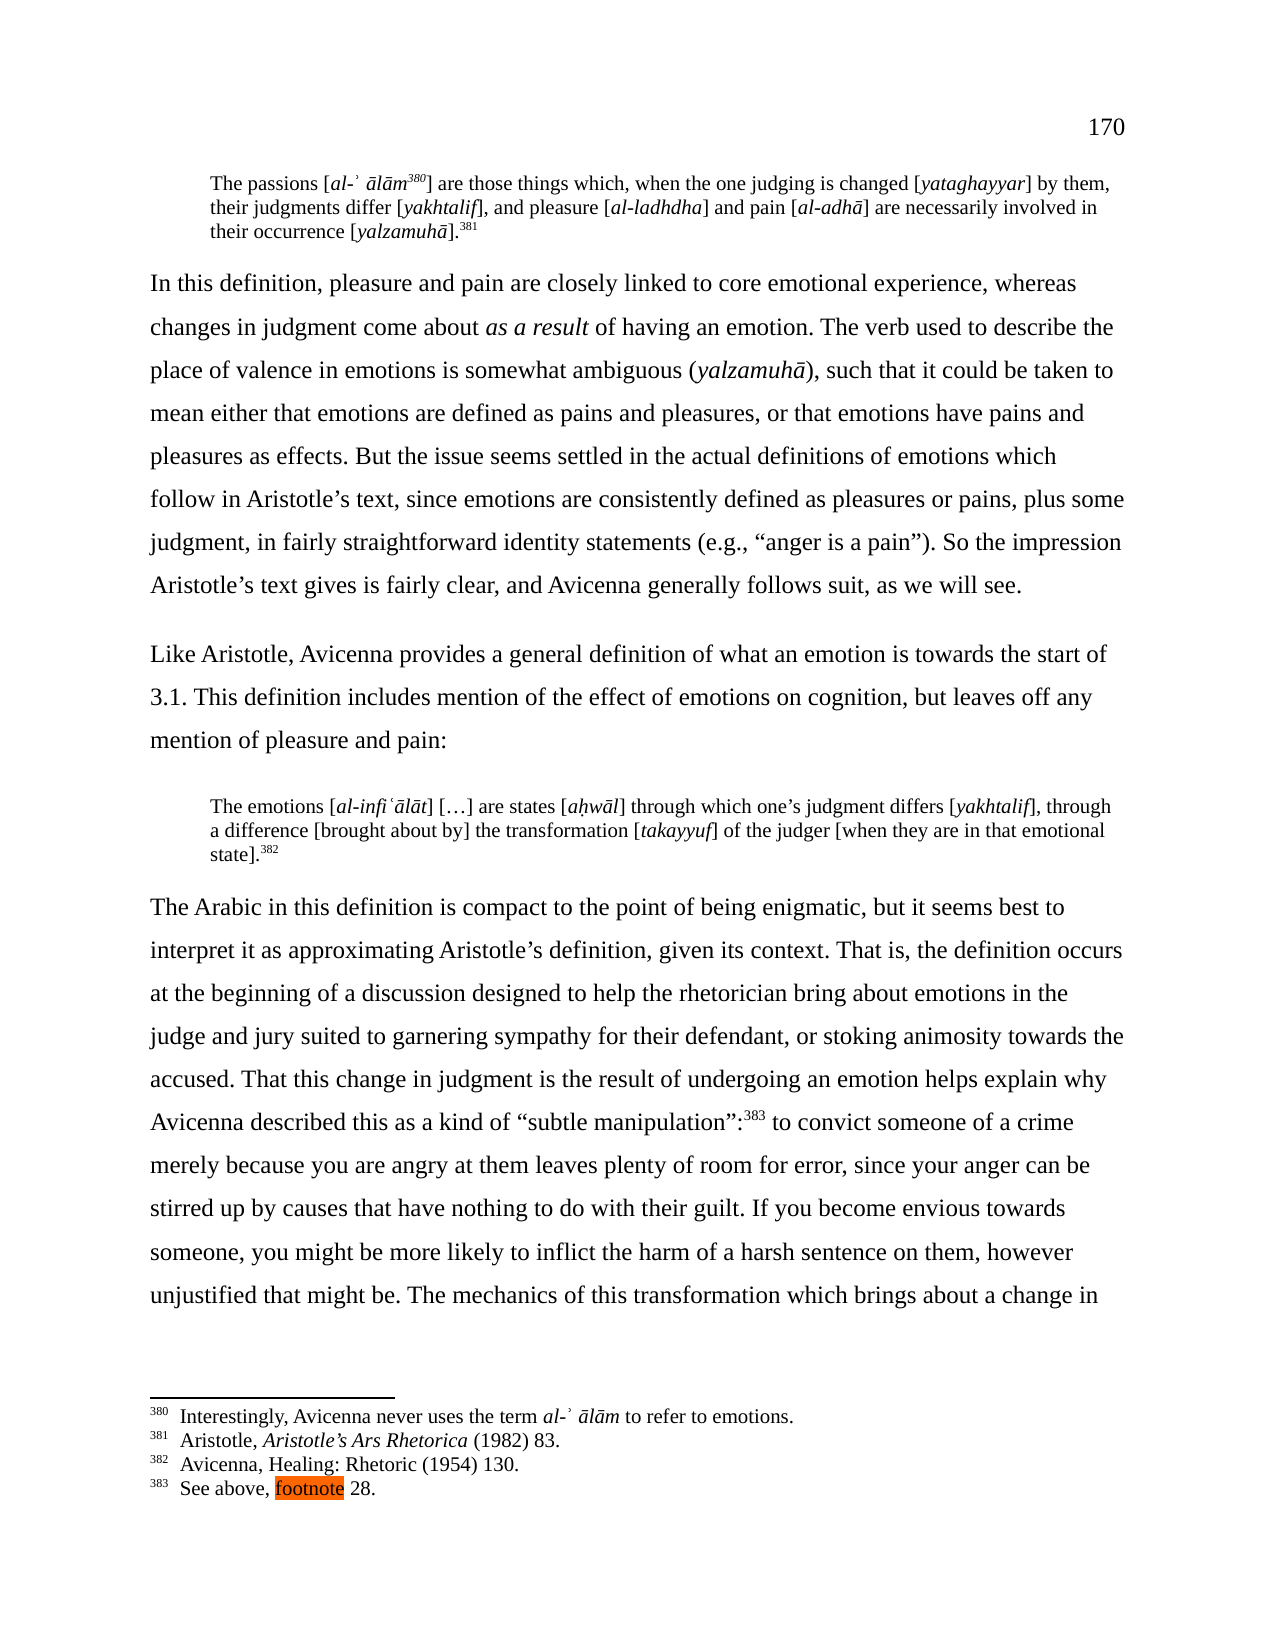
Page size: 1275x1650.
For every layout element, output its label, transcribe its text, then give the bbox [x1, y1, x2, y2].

text The emotions [al-infiʿālāt] […] are states [aḥwāl] through which one’s judgment differs [yakhtalif], through a difference [brought about by] the transformation [takayyuf] of the judger [when they are in that emotional state]. [210, 794, 1125, 866]
text Aristotle, Aristotle’s Ars Rhetorica (1982) 83. [150, 1428, 1125, 1452]
text In this definition, pleasure and pain are closely linked to core emotional experience, whereas changes in judgment come about as a result of having an emotion. The verb used to describe the place of valence in emotions is somewhat ambiguous (yalzamuhā), such that it could be taken to mean either that emotions are defined as pains and pleasures, or that emotions have pains and pleasures as effects. But the issue seems settled in the actual definitions of emotions which follow in Aristotle’s text, since emotions are consistently defined as pleasures or pains, plus some judgment, in fairly straightforward identity statements (e.g., “anger is a pain”). So the impression Aristotle’s text gives is fairly clear, and Avicenna generally follows suit, as we will see. [150, 268, 1125, 599]
text The Arabic in this definition is compact to the point of being enigmatic, but it seems best to interpret it as approximating Aristotle’s definition, given its context. That is, the definition occurs at the beginning of a discussion designed to help the rhetorician bring about emotions in the judge and jury suited to garnering sympathy for their defendant, or stoking animosity towards the accused. That this change in judgment is the result of undergoing an emotion helps explain why Avicenna described this as a kind of “subtle manipulation”: to convict someone of a crime merely because you are angry at them leaves plenty of room for error, since your anger can be stirred up by causes that have nothing to do with their guilt. If you become envious towards someone, you might be more likely to inflict the harm of a harsh sentence on them, however unjustified that might be. The mechanics of this transformation which brings about a change in [150, 892, 1125, 1308]
text Like Aristotle, Avicenna provides a general definition of what an emotion is towards the start of 3.1. This definition includes mention of the effect of emotions on cognition, but leaves off any mention of pleasure and pain: [150, 639, 1125, 754]
text Avicenna, Healing: Rhetoric (1954) 130. [150, 1452, 1125, 1476]
text See above, footnote 28. [150, 1476, 1125, 1500]
text The passions [al-ʾ ālām] are those things which, when the one judging is changed [yataghayyar] by them, their judgments differ [yakhtalif], and pleasure [al-ladhdha] and pain [al-adhā] are necessarily involved in their occurrence [yalzamuhā]. [210, 171, 1125, 243]
text Interestingly, Avicenna never uses the term al-ʾ ālām to refer to emotions. [150, 1404, 1125, 1428]
